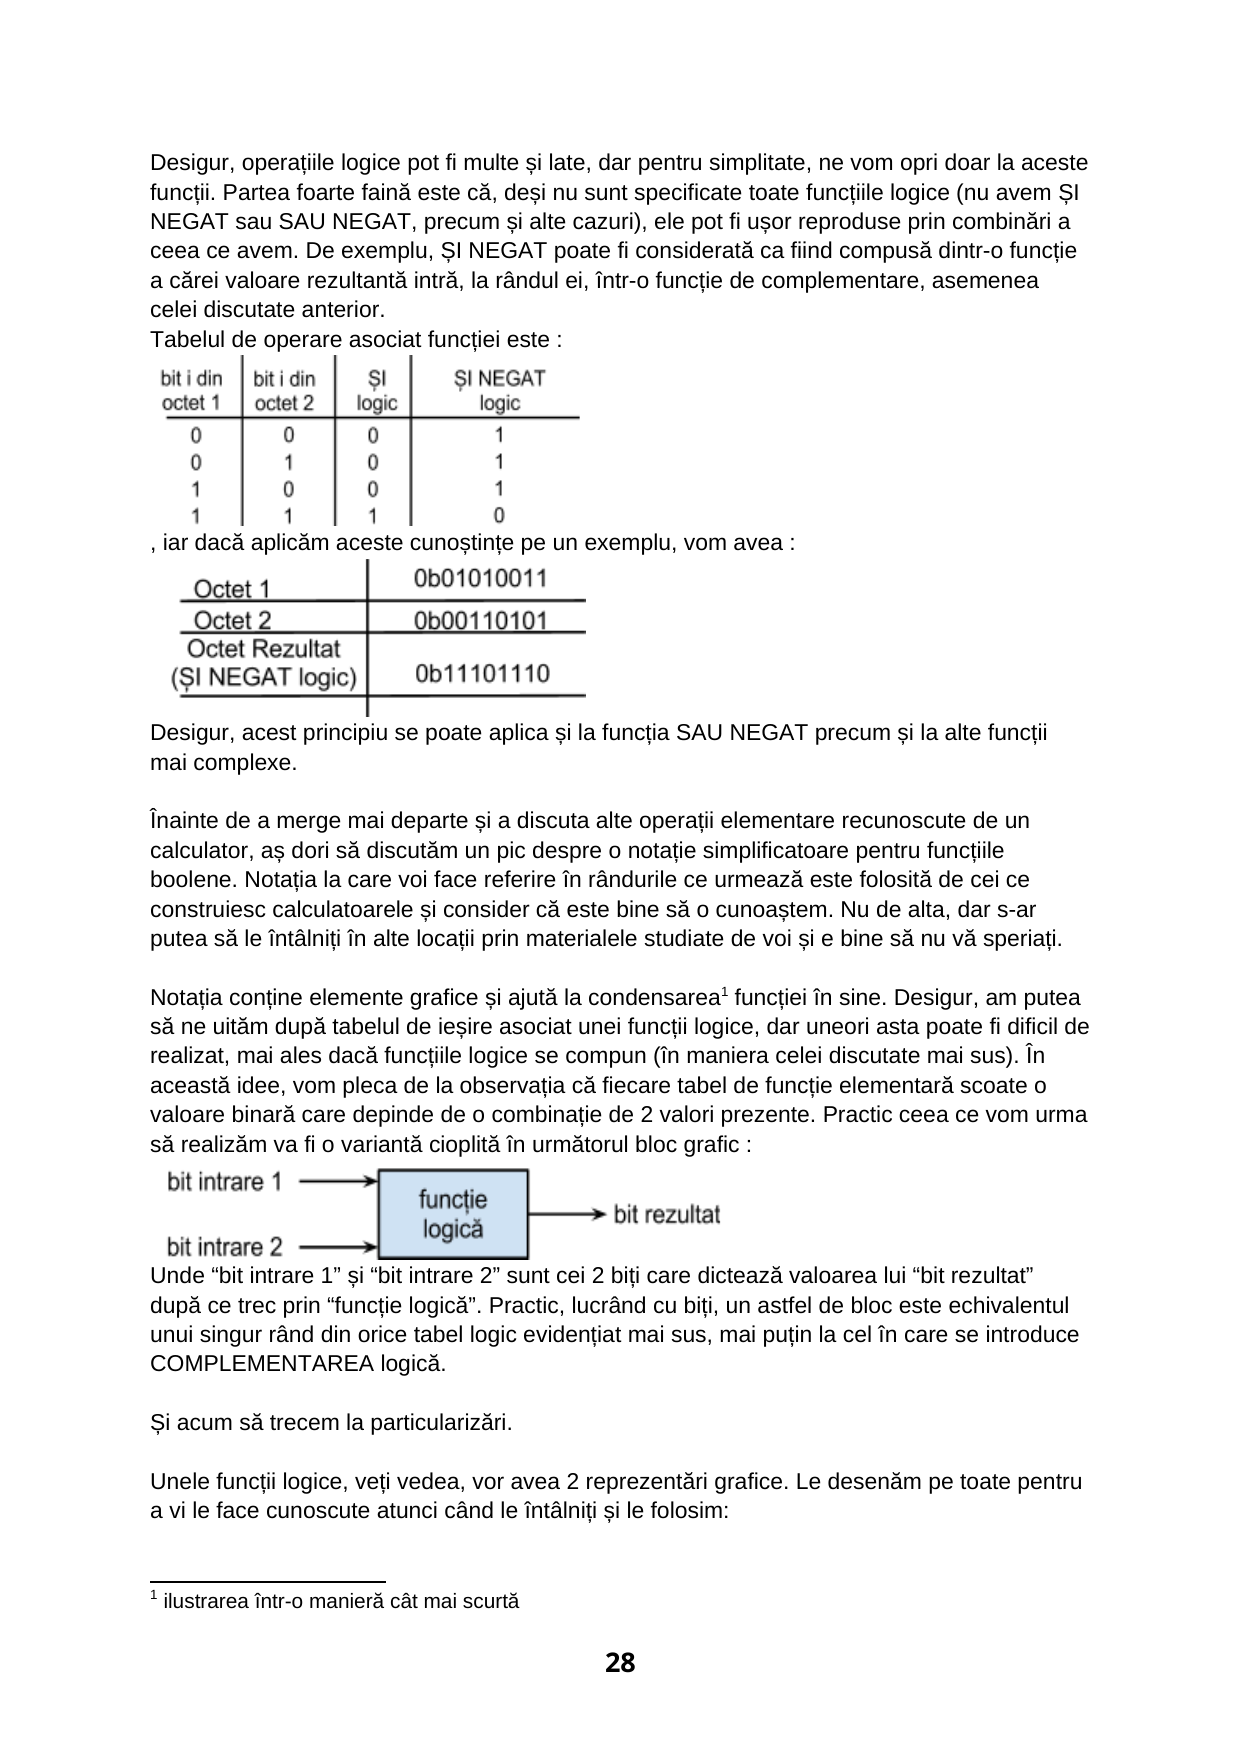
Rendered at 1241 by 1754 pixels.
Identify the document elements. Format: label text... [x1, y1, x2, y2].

text Notația conține elemente grafice și ajută la condensarea funcției în sine. Desigur, am putea să ne uităm după tabelul de ieșire asociat unei funcții logice, dar uneori asta poate fi dificil de realizat, mai ales dacă funcțiile logice se compun (în maniera celei discutate mai sus). În această idee, vom pleca de la observația că fiecare tabel de funcție elementară scoate o valoare binară care depinde de o combinație de 2 valori prezente. Practic ceea ce vom urma să realizăm va fi o variantă cioplită în următorul bloc grafic : [150, 984, 1090, 1157]
text Desigur, operațiile logice pot fi multe și late, dar pentru simplitate, ne vom opri doar la aceste funcții. Partea foarte faină este că, deși nu sunt specificate toate funcțiile logice (nu avem ȘI NEGAT sau SAU NEGAT, precum și alte cazuri), ele pot fi ușor reproduse prin combinări a ceea ce avem. De exemplu, ȘI NEGAT poate fi considerată ca fiind compusă dintr-o funcție a cărei valoare rezultantă intră, la rândul ei, într-o funcție de complementare, asemenea celei discutate anterior. [150, 150, 1090, 322]
text Desigur, acest principiu se poate aplica și la funcția SAU NEGAT precum și la alte funcții mai complexe. [150, 720, 1090, 775]
text Tabelul de operare asociat funcției este : [150, 326, 1090, 352]
text Înainte de a merge mai departe și a discuta alte operații elementare recunoscute de un calculator, aș dori să discutăm un pic despre o notație simplificatoare pentru funcțiile boolene. Notația la care voi face referire în rândurile ce urmează este folosită de cei ce construiesc calculatoarele și consider că este bine să o cunoaștem. Nu de alta, dar s-ar putea să le întâlniți în alte locații prin materialele studiate de voi și e bine să nu vă speriați. [150, 808, 1090, 951]
picture [150, 559, 586, 717]
text , iar dacă aplicăm aceste cunoștințe pe un exemplu, vom avea : [150, 530, 1090, 555]
picture [150, 355, 580, 526]
text Unde “bit intrare 1” și “bit intrare 2” sunt cei 2 biți care dictează valoarea lui “bit rezultat” după ce trec prin “funcție logică”. Practic, lucrând cu biți, un astfel de bloc este echivalentul unui singur rând din orice tabel logic evidențiat mai sus, mai puțin la cel în care se introduce COMPLEMENTAREA logică. [150, 1263, 1090, 1377]
text Și acum să trecem la particularizări. [150, 1410, 1090, 1435]
text Unele funcții logice, veți vedea, vor avea 2 reprezentări grafice. Le desenăm pe toate pentru a vi le face cunoscute atunci când le întâlniți și le folosim: [150, 1468, 1090, 1523]
picture [150, 1160, 721, 1260]
text ilustrarea într-o manieră cât mai scurtă [150, 1588, 1090, 1613]
